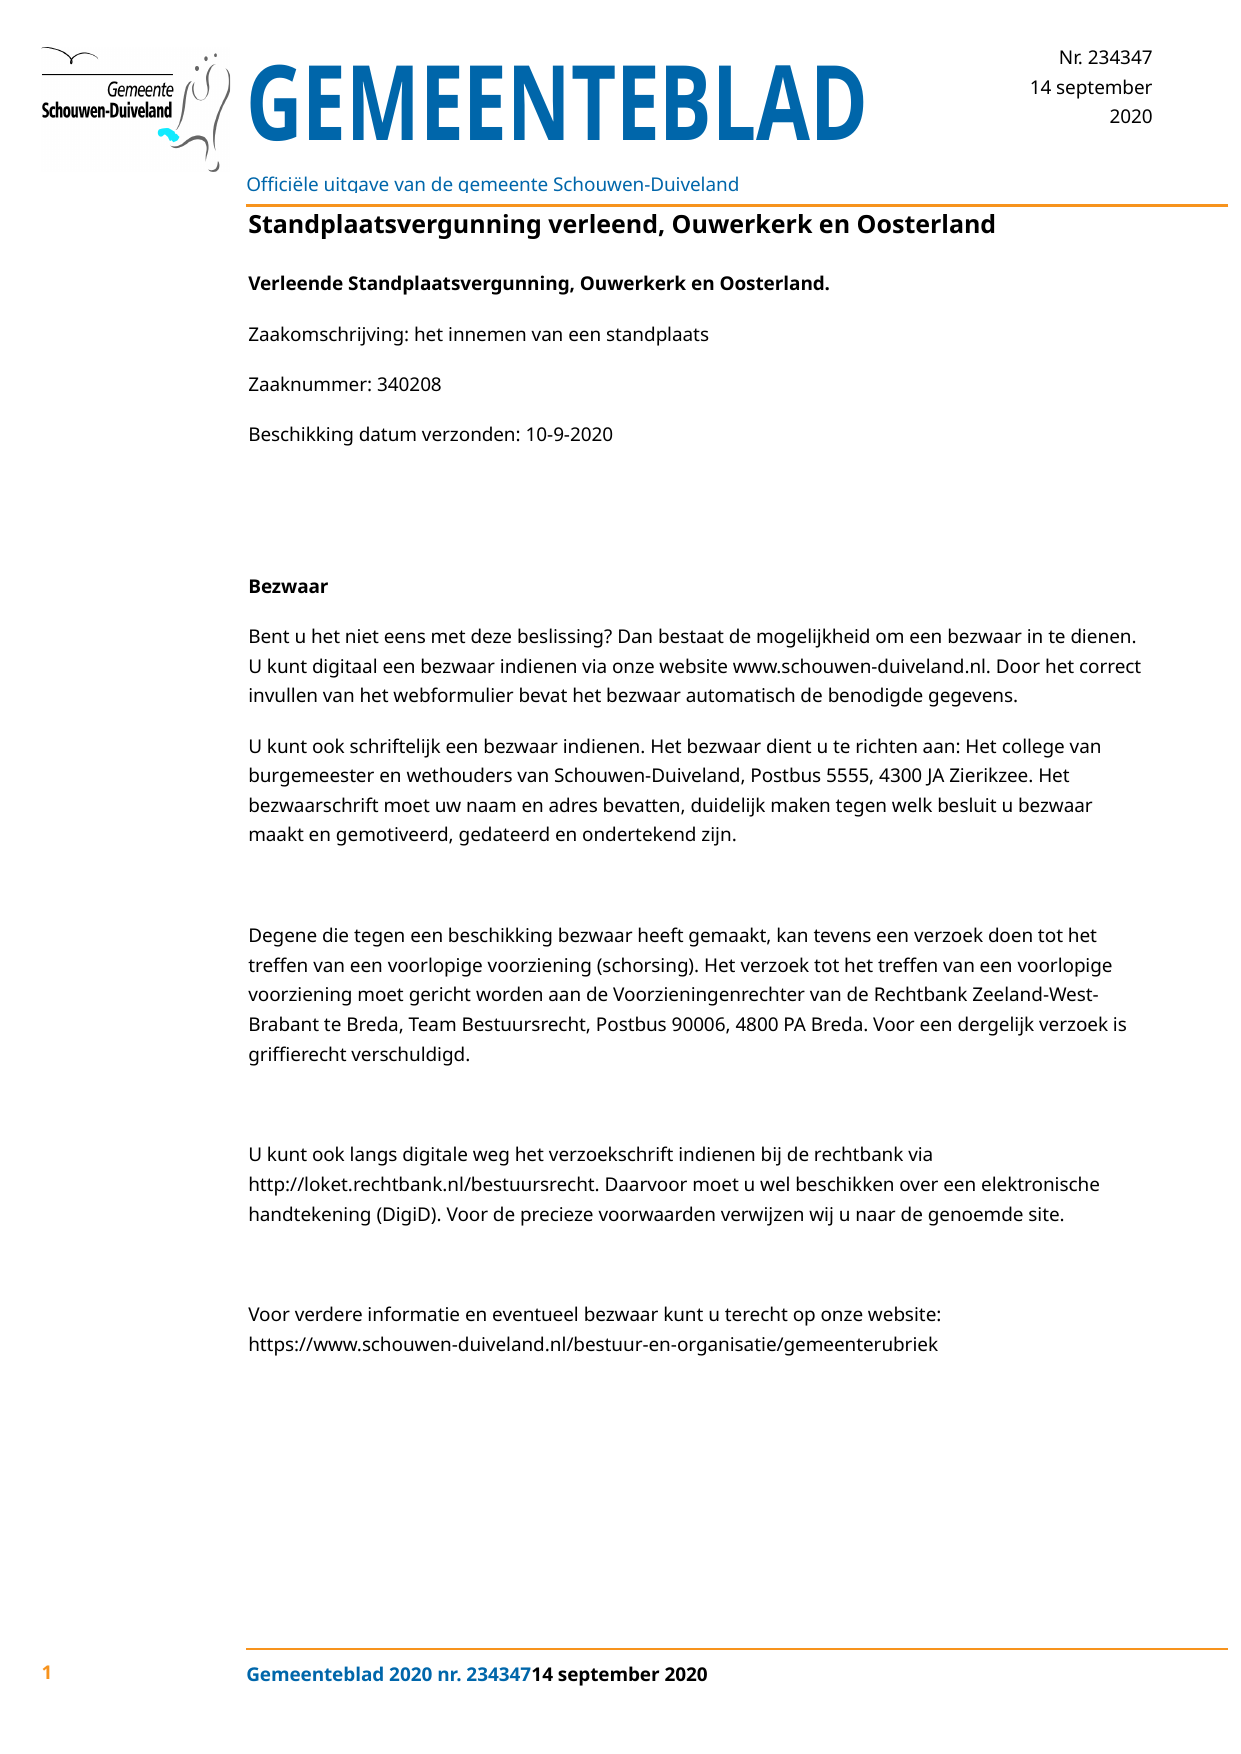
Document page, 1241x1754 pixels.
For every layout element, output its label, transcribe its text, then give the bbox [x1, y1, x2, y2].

text Voor verdere informatie en eventueel bezwaar kunt u terecht op onze website: https://www.schouwen-duiveland.nl/bestuur-en-organisatie/gemeenterubriek [248, 1302, 1152, 1357]
text Standplaatsvergunning verleend, Ouwerkerk en Oosterland [248, 207, 1152, 241]
text U kunt ook schriftelijk een bezwaar indienen. Het bezwaar dient u te richten aan: Het college van burgemeester en wethouders van Schouwen-Duiveland, Postbus 5555, 4300 JA Zierikzee. Het bezwaarschrift moet uw naam en adres bevatten, duidelijk maken tegen welk besluit u bezwaar maakt en gemotiveerd, gedateerd en ondertekend zijn. [248, 733, 1152, 847]
text Beschikking datum verzonden: 10-9-2020 [248, 422, 1152, 447]
text Degene die tegen een beschikking bezwaar heeft gemaakt, kan tevens een verzoek doen tot het treffen van een voorlopige voorziening (schorsing). Het verzoek tot het treffen van een voorlopige voorziening moet gericht worden aan de Voorzieningenrechter van de Rechtbank Zeeland-West-Brabant te Breda, Team Bestuursrecht, Postbus 90006, 4800 PA Breda. Voor een dergelijk verzoek is griffierecht verschuldigd. [248, 922, 1152, 1066]
text U kunt ook langs digitale weg het verzoekschrift indienen bij de rechtbank via http://loket.rechtbank.nl/bestuursrecht. Daarvoor moet u wel beschikken over een elektronische handtekening (DigiD). Voor de precieze voorwaarden verwijzen wij u naar de genoemde site. [248, 1142, 1152, 1226]
text Bezwaar [248, 573, 1152, 598]
text Zaakomschrijving: het innemen van een standplaats [248, 321, 1152, 346]
text Zaaknummer: 340208 [248, 371, 1152, 397]
text Verleende Standplaatsvergunning, Ouwerkerk en Oosterland. [248, 270, 1152, 296]
text Bent u het niet eens met deze beslissing? Dan bestaat de mogelijkheid om een bezwaar in te dienen. U kunt digitaal een bezwaar indienen via onze website www.schouwen-duiveland.nl. Door het correct invullen van het webformulier bevat het bezwaar automatisch de benodigde gegevens. [248, 623, 1152, 708]
picture [41, 47, 231, 172]
